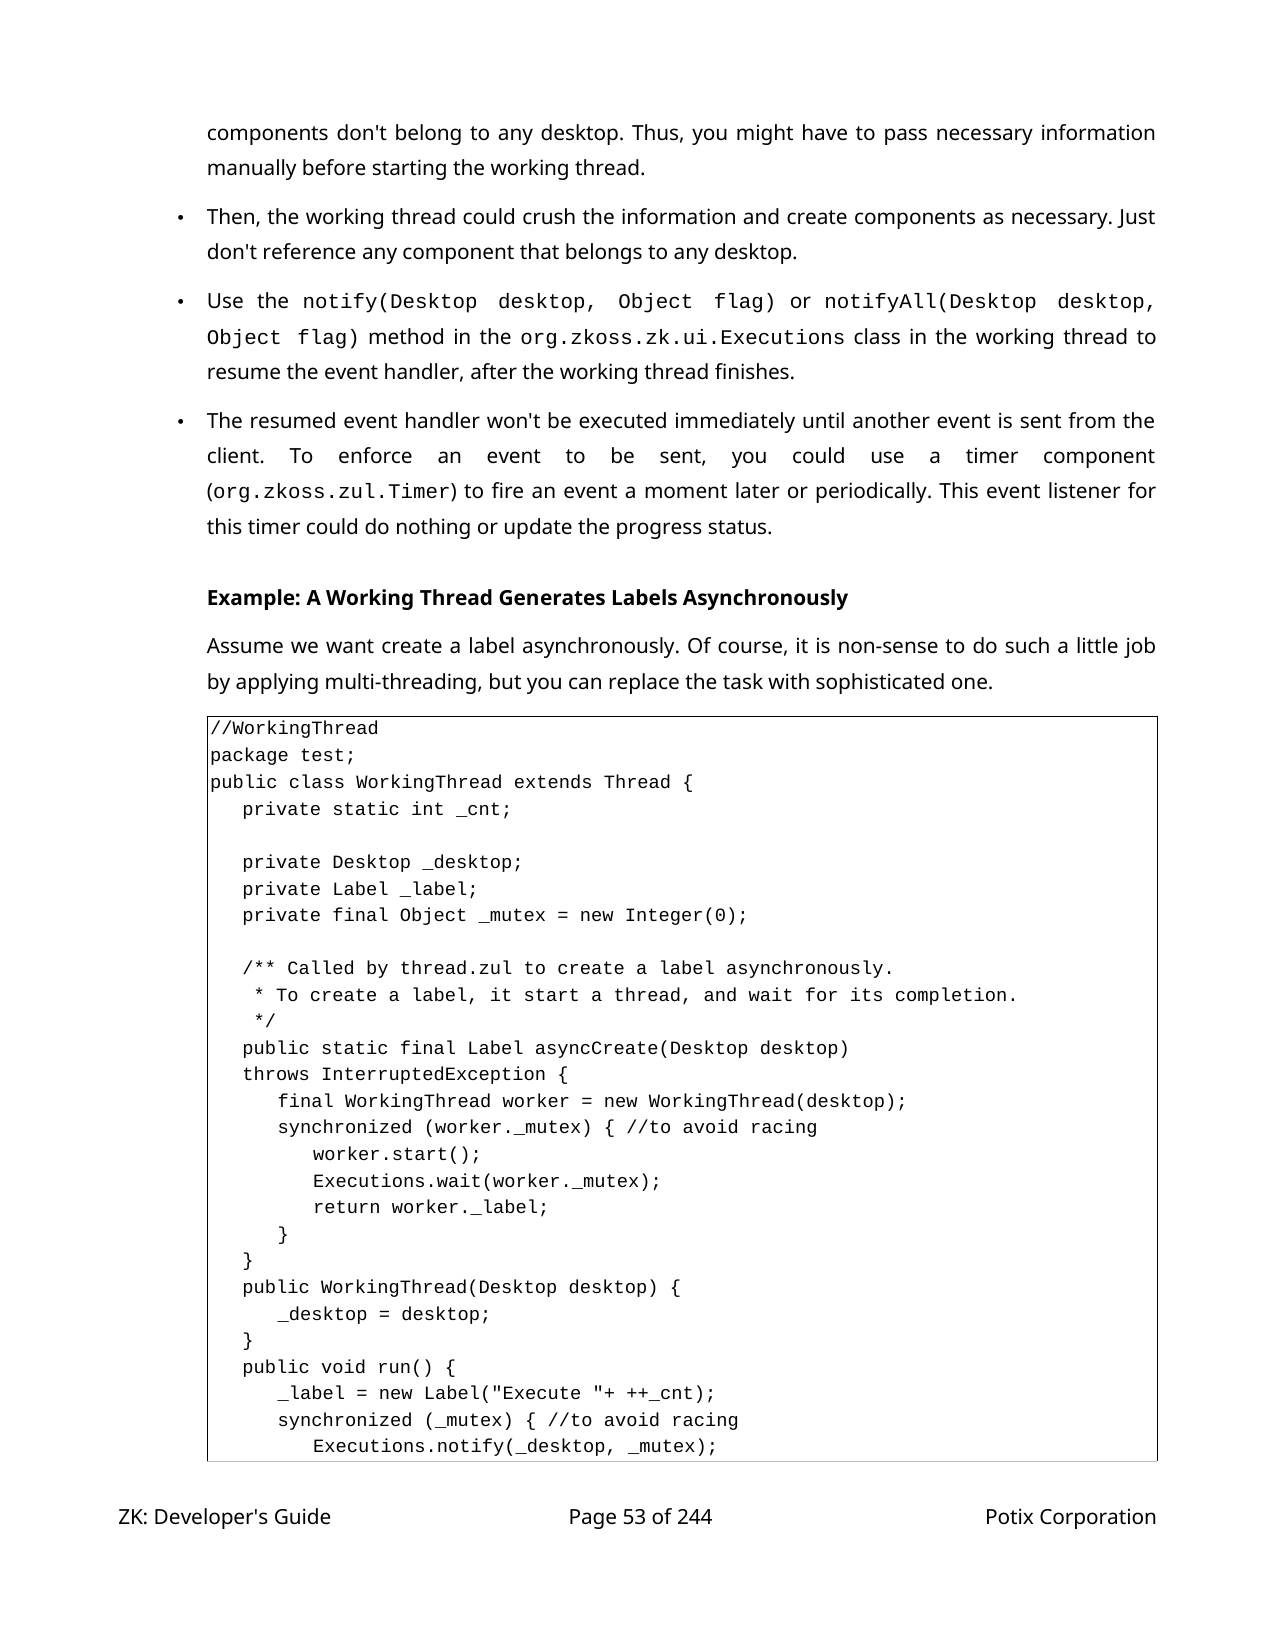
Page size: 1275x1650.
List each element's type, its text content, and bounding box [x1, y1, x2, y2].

text package test; [208, 743, 1157, 767]
list components don't belong to any desktop. Thus, you might have to pass necessary information manually before starting the working thread. [177, 118, 1157, 182]
subtitle Example: A Working Thread Generates Labels Asynchronously [207, 583, 1157, 611]
list The resumed event handler won't be executed immediately until another event is sent from the client. To enforce an event to be sent, you could use a timer component (org.zkoss.zul.Timer) to fire an event a moment later or periodically. This event listener for this timer could do nothing or update the progress status. [177, 406, 1157, 540]
list Then, the working thread could crush the information and create components as necessary. Just don't reference any component that belongs to any desktop. [177, 202, 1157, 266]
text //WorkingThread [208, 717, 1157, 740]
list Use the notify(Desktop desktop, Object flag) or notifyAll(Desktop desktop, Object flag) method in the org.zkoss.zk.ui.Executions class in the working thread to resume the event handler, after the working thread finishes. [177, 286, 1157, 386]
text Assume we want create a label asynchronously. Of course, it is non-sense to do such a little job by applying multi-threading, but you can replace the task with sophisticated one. [207, 632, 1157, 695]
text public class WorkingThread extends Thread { private static int _cnt; private Desktop _desktop; private Label _label; private final Object _mutex = new Integer(0); /** Called by thread.zul to create a label asynchronously. * To create a label, it start a thread, and wait for its completion. */ public static final Label asyncCreate(Desktop desktop) throws InterruptedException { final WorkingThread worker = new WorkingThread(desktop); synchronized (worker._mutex) { //to avoid racing worker.start(); Executions.wait(worker._mutex); return worker._label; } } public WorkingThread(Desktop desktop) { _desktop = desktop; } public void run() { _label = new Label("Execute "+ ++_cnt); synchronized (_mutex) { //to avoid racing Executions.notify(_desktop, _mutex); [208, 770, 1157, 1461]
